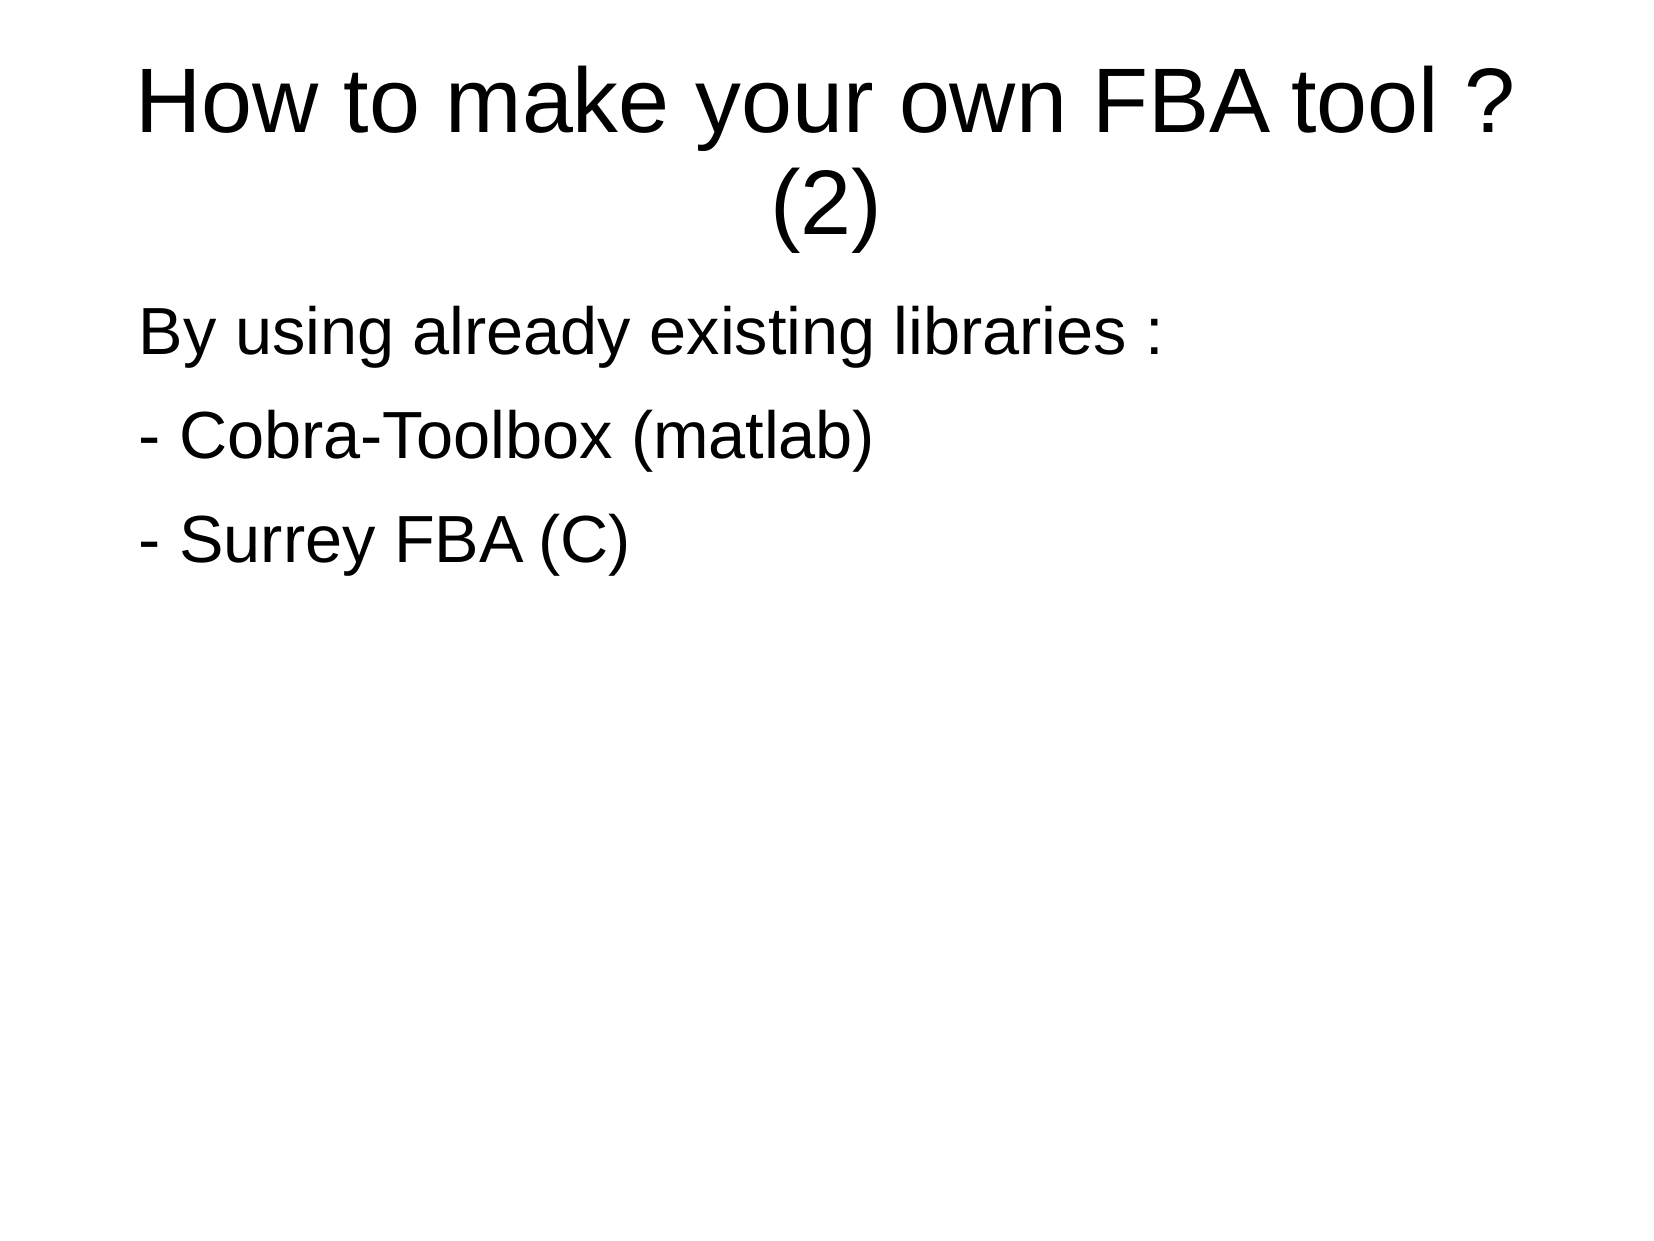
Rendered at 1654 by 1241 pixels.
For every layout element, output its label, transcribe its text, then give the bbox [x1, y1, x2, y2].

title How to make your own FBA tool ? (2) [82, 49, 1570, 256]
list By using already existing libraries : - Cobra-Toolbox (matlab) - Surrey FBA (C) [82, 290, 1570, 1109]
